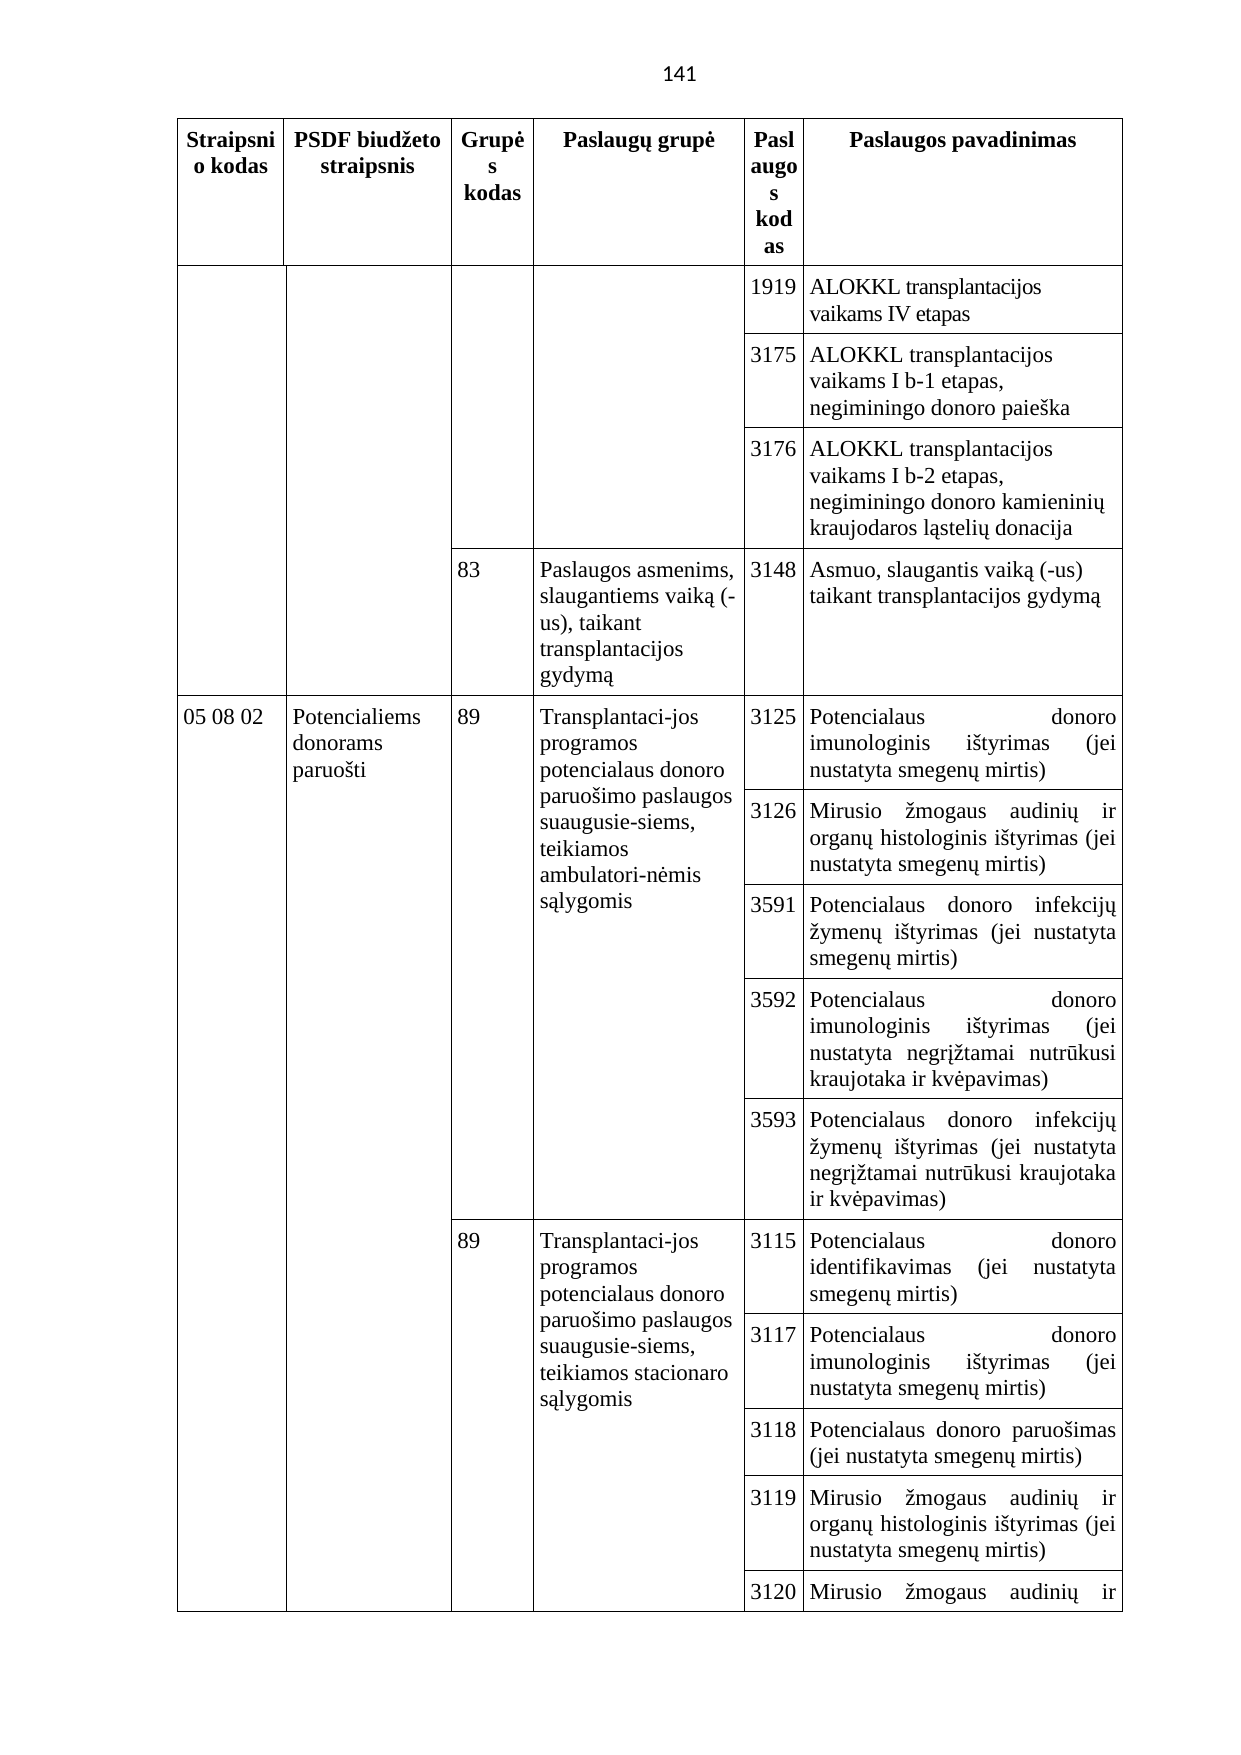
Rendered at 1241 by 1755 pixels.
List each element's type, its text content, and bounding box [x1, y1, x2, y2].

table_cell Potencialaus donoro infekcijų žymenų ištyrimas (jei nustatyta smegenų mirtis) [804, 885, 1122, 978]
table_cell [287, 333, 451, 427]
table_cell 3119 [745, 1476, 803, 1570]
table_cell Potencialaus donoro imunologinis ištyrimas (jei nustatyta smegenų mirtis) [804, 1314, 1122, 1407]
table_cell Potencialaus donoro imunologinis ištyrimas (jei nustatyta negrįžtamai nutrūkusi kraujotaka ir kvėpavimas) [804, 979, 1122, 1098]
table_cell 3148 [745, 549, 803, 695]
table_cell Potencialaus donoro identifikavimas (jei nustatyta smegenų mirtis) [804, 1220, 1122, 1313]
table_cell [534, 266, 744, 333]
table_cell Asmuo, slaugantis vaiką (-us) taikant transplantacijos gydymą [804, 549, 1122, 695]
table_cell 05 08 02 [178, 696, 286, 1611]
table_cell Potencialaus donoro infekcijų žymenų ištyrimas (jei nustatyta negrįžtamai nutrūkusi kraujotaka ir kvėpavimas) [804, 1099, 1122, 1219]
table_cell 89 [452, 696, 533, 1219]
table_cell 3593 [745, 1099, 803, 1219]
table_header Grupės kodas [452, 119, 533, 265]
table_cell ALOKKL transplantacijos vaikams I b-2 etapas, negiminingo donoro kamieninių kraujodaros ląstelių donacija [804, 428, 1122, 548]
table_cell 3115 [745, 1220, 803, 1313]
table_cell [287, 427, 451, 695]
table_cell Potencialaus donoro imunologinis ištyrimas (jei nustatyta smegenų mirtis) [804, 696, 1122, 789]
table_cell Transplantaci-jos programos potencialaus donoro paruošimo paslaugos suaugusie-siems, teikiamos stacionaro sąlygomis [534, 1220, 744, 1611]
table_cell [178, 333, 286, 427]
table_header Paslaugos kodas [745, 119, 803, 265]
table_cell 3176 [745, 428, 803, 548]
table_cell [178, 266, 286, 333]
table_cell 3591 [745, 885, 803, 978]
table_header PSDF biudžeto straipsnis [284, 119, 451, 265]
table_cell 3120 [745, 1571, 803, 1611]
table_header Paslaugų grupė [534, 119, 744, 265]
table_cell 3125 [745, 696, 803, 789]
table_cell 89 [452, 1220, 533, 1611]
table_cell [452, 333, 533, 427]
table_cell [452, 427, 533, 548]
table_cell 3117 [745, 1314, 803, 1407]
table_cell [534, 427, 744, 548]
table_cell [534, 333, 744, 427]
table_cell Mirusio žmogaus audinių ir organų histologinis ištyrimas (jei nustatyta smegenų mirtis) [804, 790, 1122, 883]
table_cell Potencialaus donoro paruošimas (jei nustatyta smegenų mirtis) [804, 1409, 1122, 1475]
table_cell 83 [452, 549, 533, 695]
table_cell 3592 [745, 979, 803, 1098]
table_cell [452, 266, 533, 333]
table_cell 3118 [745, 1409, 803, 1475]
table_cell Potencialiems donorams paruošti [287, 696, 451, 1611]
table_cell 1919 [745, 266, 803, 333]
table_cell ALOKKL transplantacijos vaikams I b-1 etapas, negiminingo donoro paieška [804, 334, 1122, 427]
table_cell [178, 427, 286, 695]
table_cell 3126 [745, 790, 803, 883]
table_header Straipsnio kodas [178, 119, 283, 265]
table_cell Mirusio žmogaus audinių ir organų histologinis ištyrimas (jei nustatyta smegenų mirtis) [804, 1476, 1122, 1570]
table_cell 3175 [745, 334, 803, 427]
table_cell Transplantaci-jos programos potencialaus donoro paruošimo paslaugos suaugusie-siems, teikiamos ambulatori-nėmis sąlygomis [534, 696, 744, 1219]
table_cell [287, 266, 451, 333]
table_cell Paslaugos asmenims, slaugantiems vaiką (-us), taikant transplantacijos gydymą [534, 549, 744, 695]
table_header Paslaugos pavadinimas [804, 119, 1122, 265]
table_cell ALOKKL transplantacijos vaikams IV etapas [804, 266, 1122, 333]
table_cell Mirusio žmogaus audinių ir [804, 1571, 1122, 1611]
